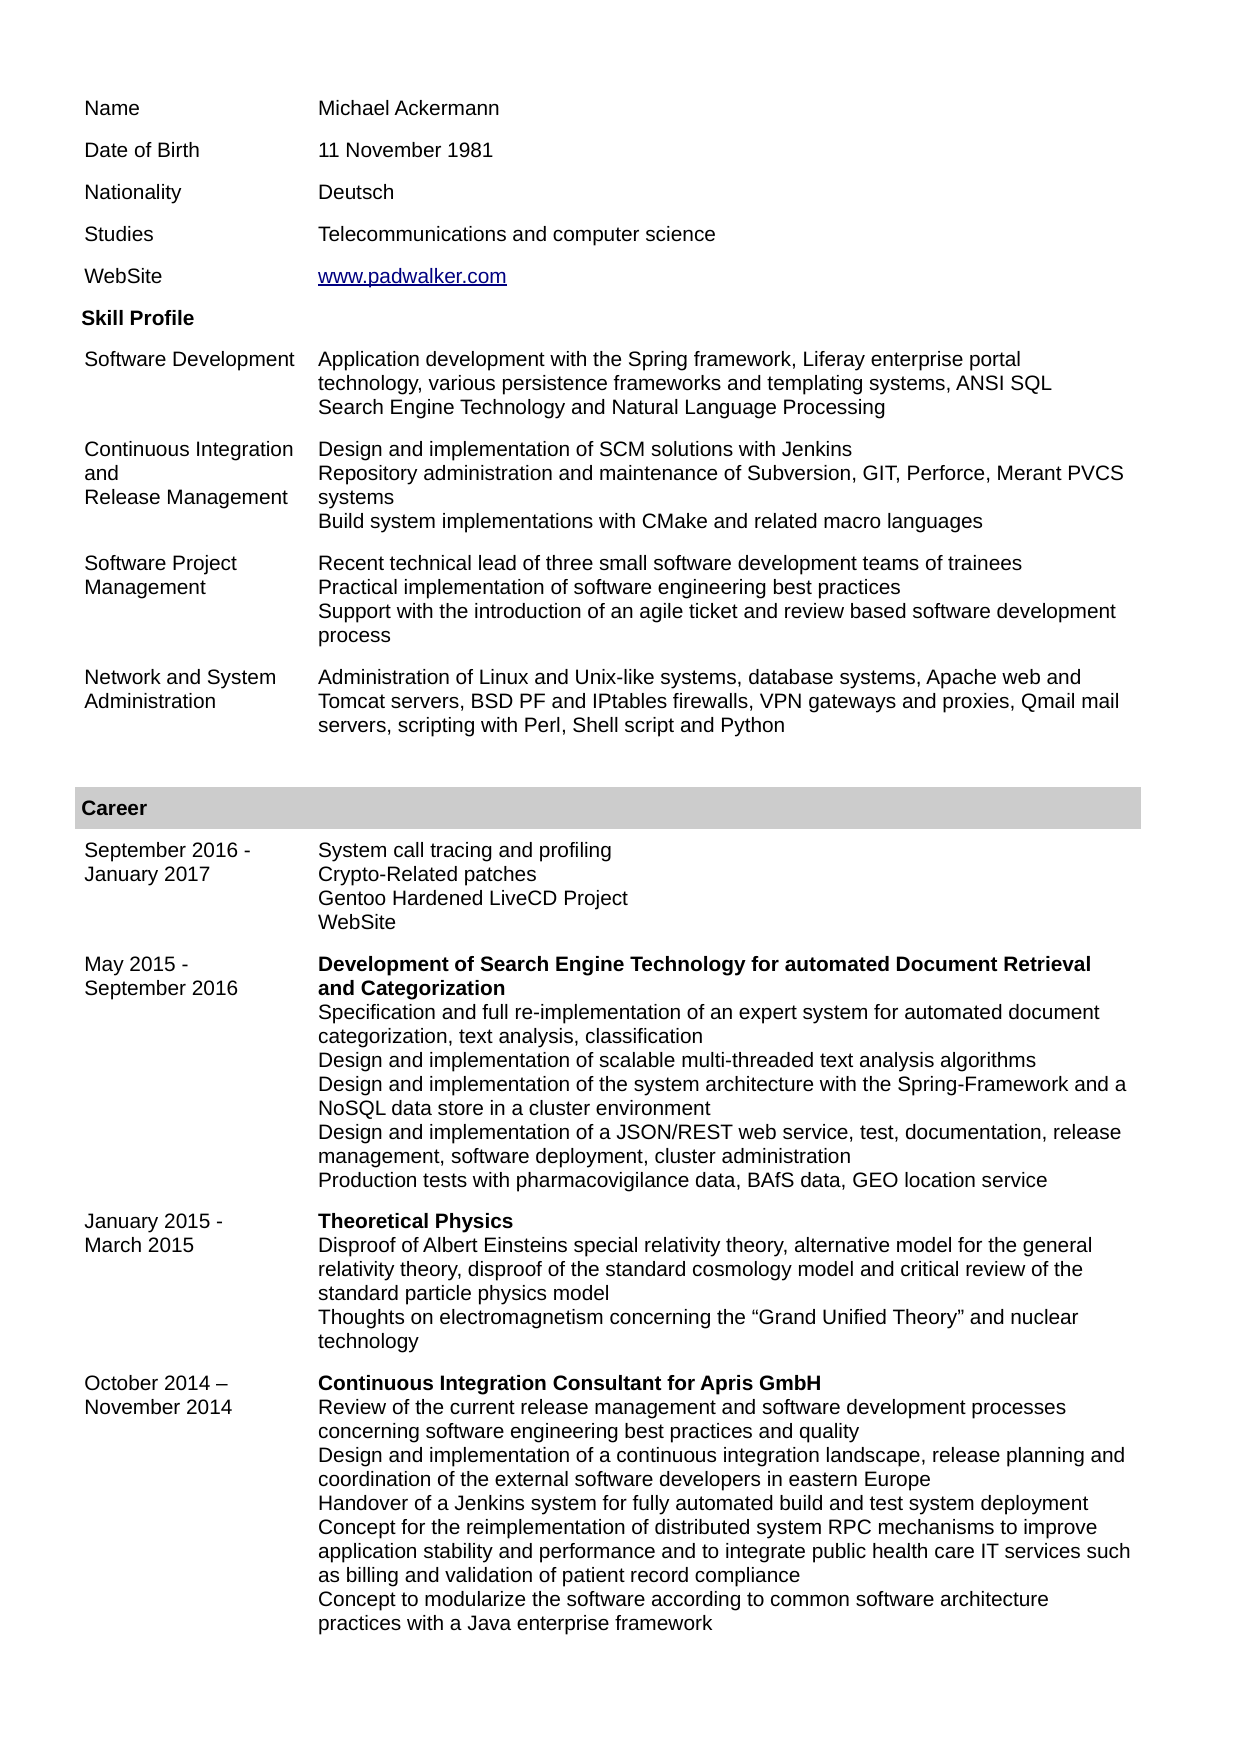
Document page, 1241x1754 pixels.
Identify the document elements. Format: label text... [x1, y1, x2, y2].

table_cell System call tracing and profiling Crypto-Related patches Gentoo Hardened LiveCD Project WebSite [309, 829, 1141, 943]
table_cell Skill Profile [75, 296, 1141, 338]
table_cell Date of Birth [75, 129, 309, 171]
table_cell Nationality [75, 171, 309, 213]
table_cell www.padwalker.com [309, 255, 1141, 296]
table_header Michael Ackermann [309, 87, 1141, 129]
table_cell Software Development [75, 338, 309, 428]
table_cell January 2015 - March 2015 [75, 1200, 309, 1362]
table_cell 11 November 1981 [309, 129, 1141, 171]
table_cell Software Project Management [75, 542, 309, 656]
table_cell Telecommunications and computer science [309, 213, 1141, 254]
table_cell [75, 745, 309, 787]
table_cell Deutsch [309, 171, 1141, 213]
table_cell May 2015 - September 2016 [75, 943, 309, 1200]
table_cell Administration of Linux and Unix-like systems, database systems, Apache web and Tomcat servers, BSD PF and IPtables firewalls, VPN gateways and proxies, Qmail mail servers, scripting with Perl, Shell script and Python [309, 656, 1141, 745]
table_cell [309, 745, 1141, 787]
table_cell Recent technical lead of three small software development teams of trainees Practical implementation of software engineering best practices Support with the introduction of an agile ticket and review based software development process [309, 542, 1141, 656]
table_cell Theoretical Physics Disproof of Albert Einsteins special relativity theory, alternative model for the general relativity theory, disproof of the standard cosmology model and critical review of the standard particle physics model Thoughts on electromagnetism concerning the “Grand Unified Theory” and nuclear technology [309, 1200, 1141, 1362]
table_cell Continuous Integration Consultant for Apris GmbH Review of the current release management and software development processes concerning software engineering best practices and quality Design and implementation of a continuous integration landscape, release planning and coordination of the external software developers in eastern Europe Handover of a Jenkins system for fully automated build and test system deployment Concept for the reimplementation of distributed system RPC mechanisms to improve application stability and performance and to integrate public health care IT services such as billing and validation of patient record compliance Concept to modularize the software according to common software architecture practices with a Java enterprise framework [309, 1362, 1141, 1643]
table_cell Continuous Integration and Release Management [75, 428, 309, 542]
table_cell Network and System Administration [75, 656, 309, 745]
table_cell Design and implementation of SCM solutions with Jenkins Repository administration and maintenance of Subversion, GIT, Perforce, Merant PVCS systems Build system implementations with CMake and related macro languages [309, 428, 1141, 542]
table_cell September 2016 - January 2017 [75, 829, 309, 943]
table_cell WebSite [75, 255, 309, 296]
table_cell Development of Search Engine Technology for automated Document Retrieval and Categorization Specification and full re-implementation of an expert system for automated document categorization, text analysis, classification Design and implementation of scalable multi-threaded text analysis algorithms Design and implementation of the system architecture with the Spring-Framework and a NoSQL data store in a cluster environment Design and implementation of a JSON/REST web service, test, documentation, release management, software deployment, cluster administration Production tests with pharmacovigilance data, BAfS data, GEO location service [309, 943, 1141, 1200]
table_cell October 2014 – November 2014 [75, 1362, 309, 1643]
table_cell Career [75, 787, 1141, 829]
table_cell Studies [75, 213, 309, 254]
table_header Name [75, 87, 309, 129]
table_cell Application development with the Spring framework, Liferay enterprise portal technology, various persistence frameworks and templating systems, ANSI SQL Search Engine Technology and Natural Language Processing [309, 338, 1141, 428]
